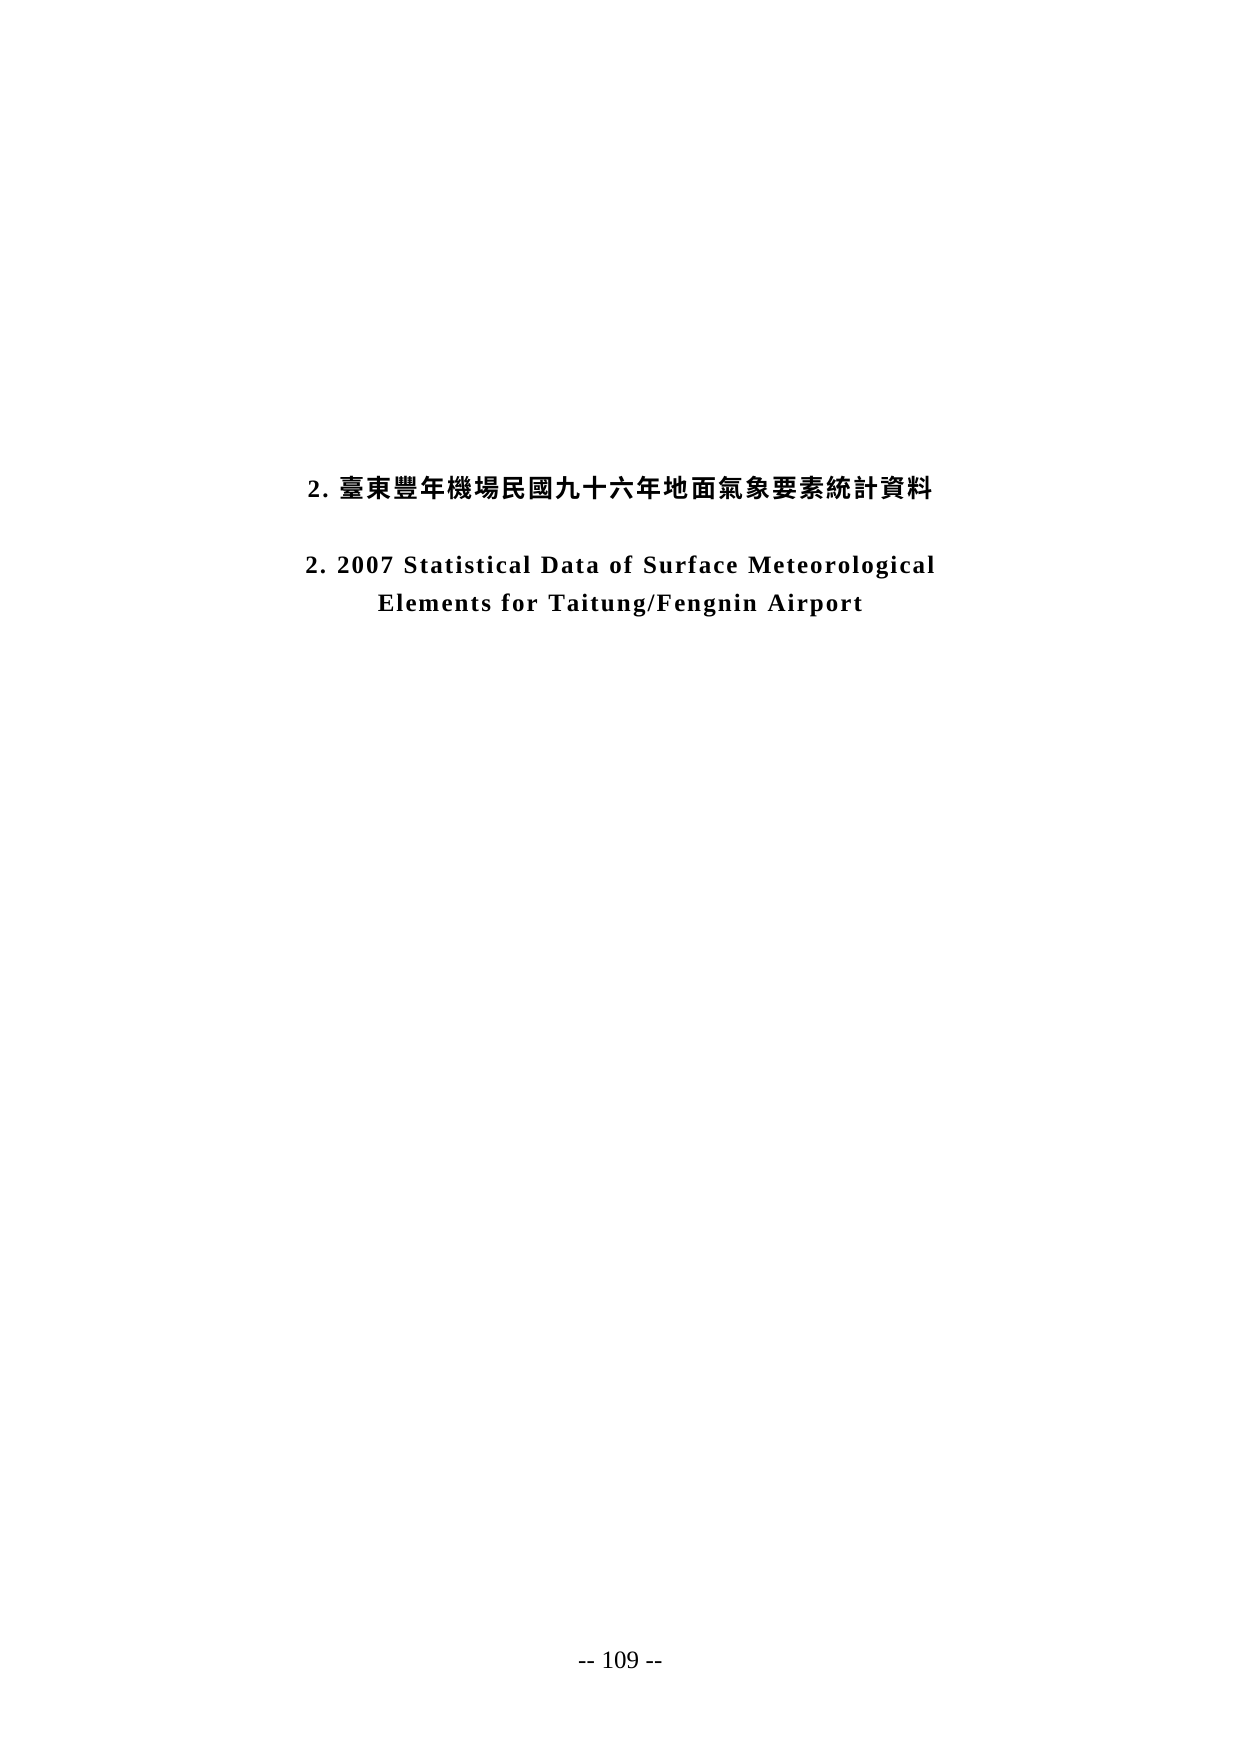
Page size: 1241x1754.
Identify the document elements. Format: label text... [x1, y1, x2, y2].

text 2. 臺東豐年機場民國九十六年地面氣象要素統計資料 [167, 467, 1073, 504]
text 2. 2007 Statistical Data of Surface Meteorological [167, 542, 1073, 579]
text Elements for Taitung/Fengnin Airport [167, 579, 1073, 617]
text -- 109 -- [543, 1637, 697, 1674]
